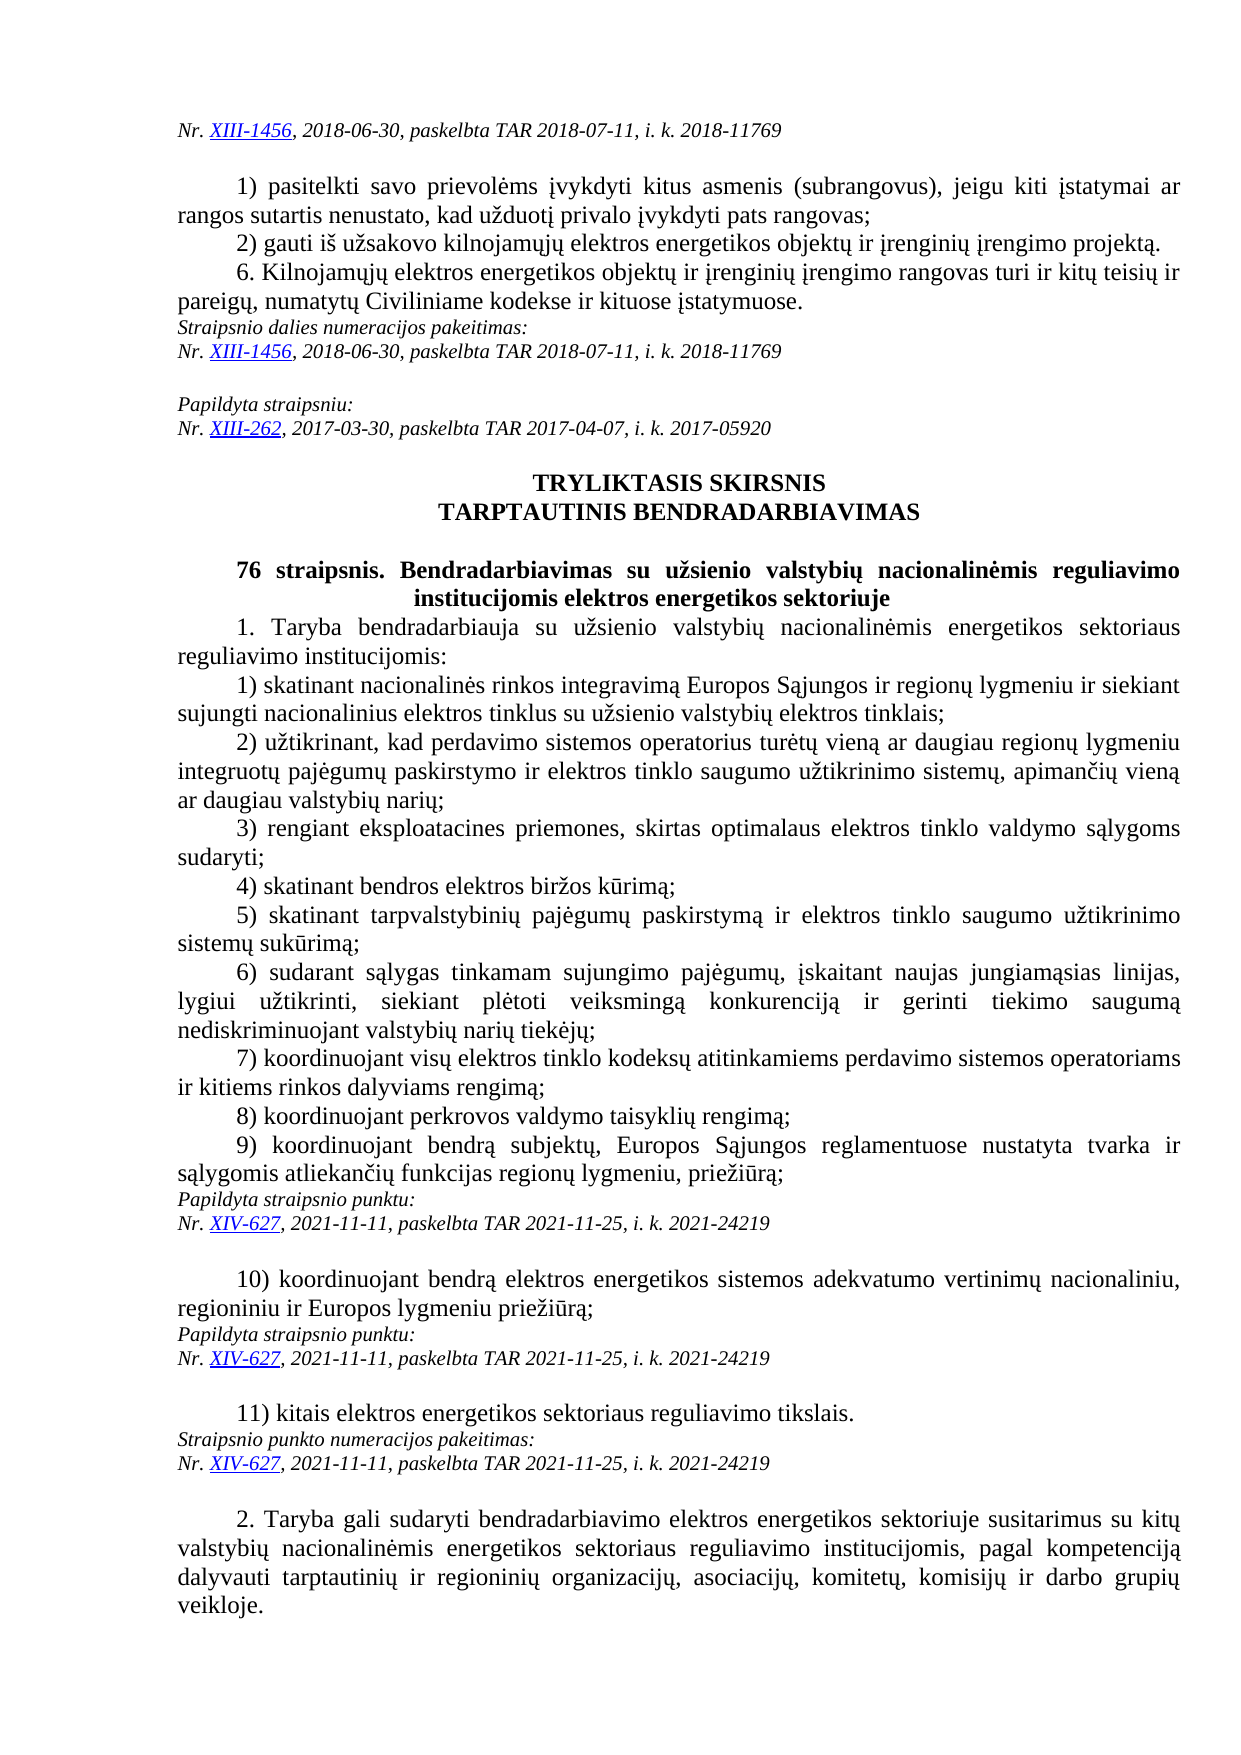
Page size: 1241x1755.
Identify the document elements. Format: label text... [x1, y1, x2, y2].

text 76 straipsnis. Bendradarbiavimas su užsienio valstybių nacionalinėmis reguliavimo institucijomis elektros energetikos sektoriuje [236, 555, 1181, 612]
text 3) rengiant eksploatacines priemones, skirtas optimalaus elektros tinklo valdymo sąlygoms sudaryti; [177, 813, 1181, 871]
text Nr. XIII-1456, 2018-06-30, paskelbta TAR 2018-07-11, i. k. 2018-11769 [177, 339, 1181, 363]
text 6. Kilnojamųjų elektros energetikos objektų ir įrenginių įrengimo rangovas turi ir kitų teisių ir pareigų, numatytų Civiliniame kodekse ir kituose įstatymuose. [177, 257, 1181, 315]
text TARPTAUTINIS BENDRADARBIAVIMAS [177, 497, 1181, 526]
text Papildyta straipsnio punktu: [177, 1187, 1181, 1211]
text Nr. XIII-1456, 2018-06-30, paskelbta TAR 2018-07-11, i. k. 2018-11769 [177, 118, 1181, 142]
text Straipsnio dalies numeracijos pakeitimas: [177, 315, 1181, 339]
text 9) koordinuojant bendrą subjektų, Europos Sąjungos reglamentuose nustatyta tvarka ir sąlygomis atliekančių funkcijas regionų lygmeniu, priežiūrą; [177, 1130, 1181, 1187]
text Papildyta straipsnio punktu: [177, 1322, 1181, 1346]
text 8) koordinuojant perkrovos valdymo taisyklių rengimą; [177, 1101, 1181, 1130]
text Nr. XIV-627, 2021-11-11, paskelbta TAR 2021-11-25, i. k. 2021-24219 [177, 1211, 1181, 1235]
text 2) užtikrinant, kad perdavimo sistemos operatorius turėtų vieną ar daugiau regionų lygmeniu integruotų pajėgumų paskirstymo ir elektros tinklo saugumo užtikrinimo sistemų, apimančių vieną ar daugiau valstybių narių; [177, 727, 1181, 813]
text Nr. XIV-627, 2021-11-11, paskelbta TAR 2021-11-25, i. k. 2021-24219 [177, 1451, 1181, 1475]
text TRYLIKTASIS SKIRSNIS [177, 468, 1181, 497]
text Papildyta straipsniu: [177, 392, 1181, 416]
text Nr. XIV-627, 2021-11-11, paskelbta TAR 2021-11-25, i. k. 2021-24219 [177, 1346, 1181, 1370]
text Nr. XIII-262, 2017-03-30, paskelbta TAR 2017-04-07, i. k. 2017-05920 [177, 416, 1181, 440]
text 6) sudarant sąlygas tinkamam sujungimo pajėgumų, įskaitant naujas jungiamąsias linijas, lygiui užtikrinti, siekiant plėtoti veiksmingą konkurenciją ir gerinti tiekimo saugumą nediskriminuojant valstybių narių tiekėjų; [177, 957, 1181, 1043]
text 11) kitais elektros energetikos sektoriaus reguliavimo tikslais. [177, 1398, 1181, 1427]
text 2. Taryba gali sudaryti bendradarbiavimo elektros energetikos sektoriuje susitarimus su kitų valstybių nacionalinėmis energetikos sektoriaus reguliavimo institucijomis, pagal kompetenciją dalyvauti tarptautinių ir regioninių organizacijų, asociacijų, komitetų, komisijų ir darbo grupių veikloje. [177, 1504, 1181, 1619]
text 10) koordinuojant bendrą elektros energetikos sistemos adekvatumo vertinimų nacionaliniu, regioniniu ir Europos lygmeniu priežiūrą; [177, 1264, 1181, 1322]
text 2) gauti iš užsakovo kilnojamųjų elektros energetikos objektų ir įrenginių įrengimo projektą. [177, 228, 1181, 257]
text 1) skatinant nacionalinės rinkos integravimą Europos Sąjungos ir regionų lygmeniu ir siekiant sujungti nacionalinius elektros tinklus su užsienio valstybių elektros tinklais; [177, 670, 1181, 727]
text 7) koordinuojant visų elektros tinklo kodeksų atitinkamiems perdavimo sistemos operatoriams ir kitiems rinkos dalyviams rengimą; [177, 1043, 1181, 1101]
text 1) pasitelkti savo prievolėms įvykdyti kitus asmenis (subrangovus), jeigu kiti įstatymai ar rangos sutartis nenustato, kad užduotį privalo įvykdyti pats rangovas; [177, 171, 1181, 228]
text 4) skatinant bendros elektros biržos kūrimą; [177, 871, 1181, 900]
text Straipsnio punkto numeracijos pakeitimas: [177, 1427, 1181, 1451]
text 5) skatinant tarpvalstybinių pajėgumų paskirstymą ir elektros tinklo saugumo užtikrinimo sistemų sukūrimą; [177, 900, 1181, 957]
text 1. Taryba bendradarbiauja su užsienio valstybių nacionalinėmis energetikos sektoriaus reguliavimo institucijomis: [177, 612, 1181, 670]
